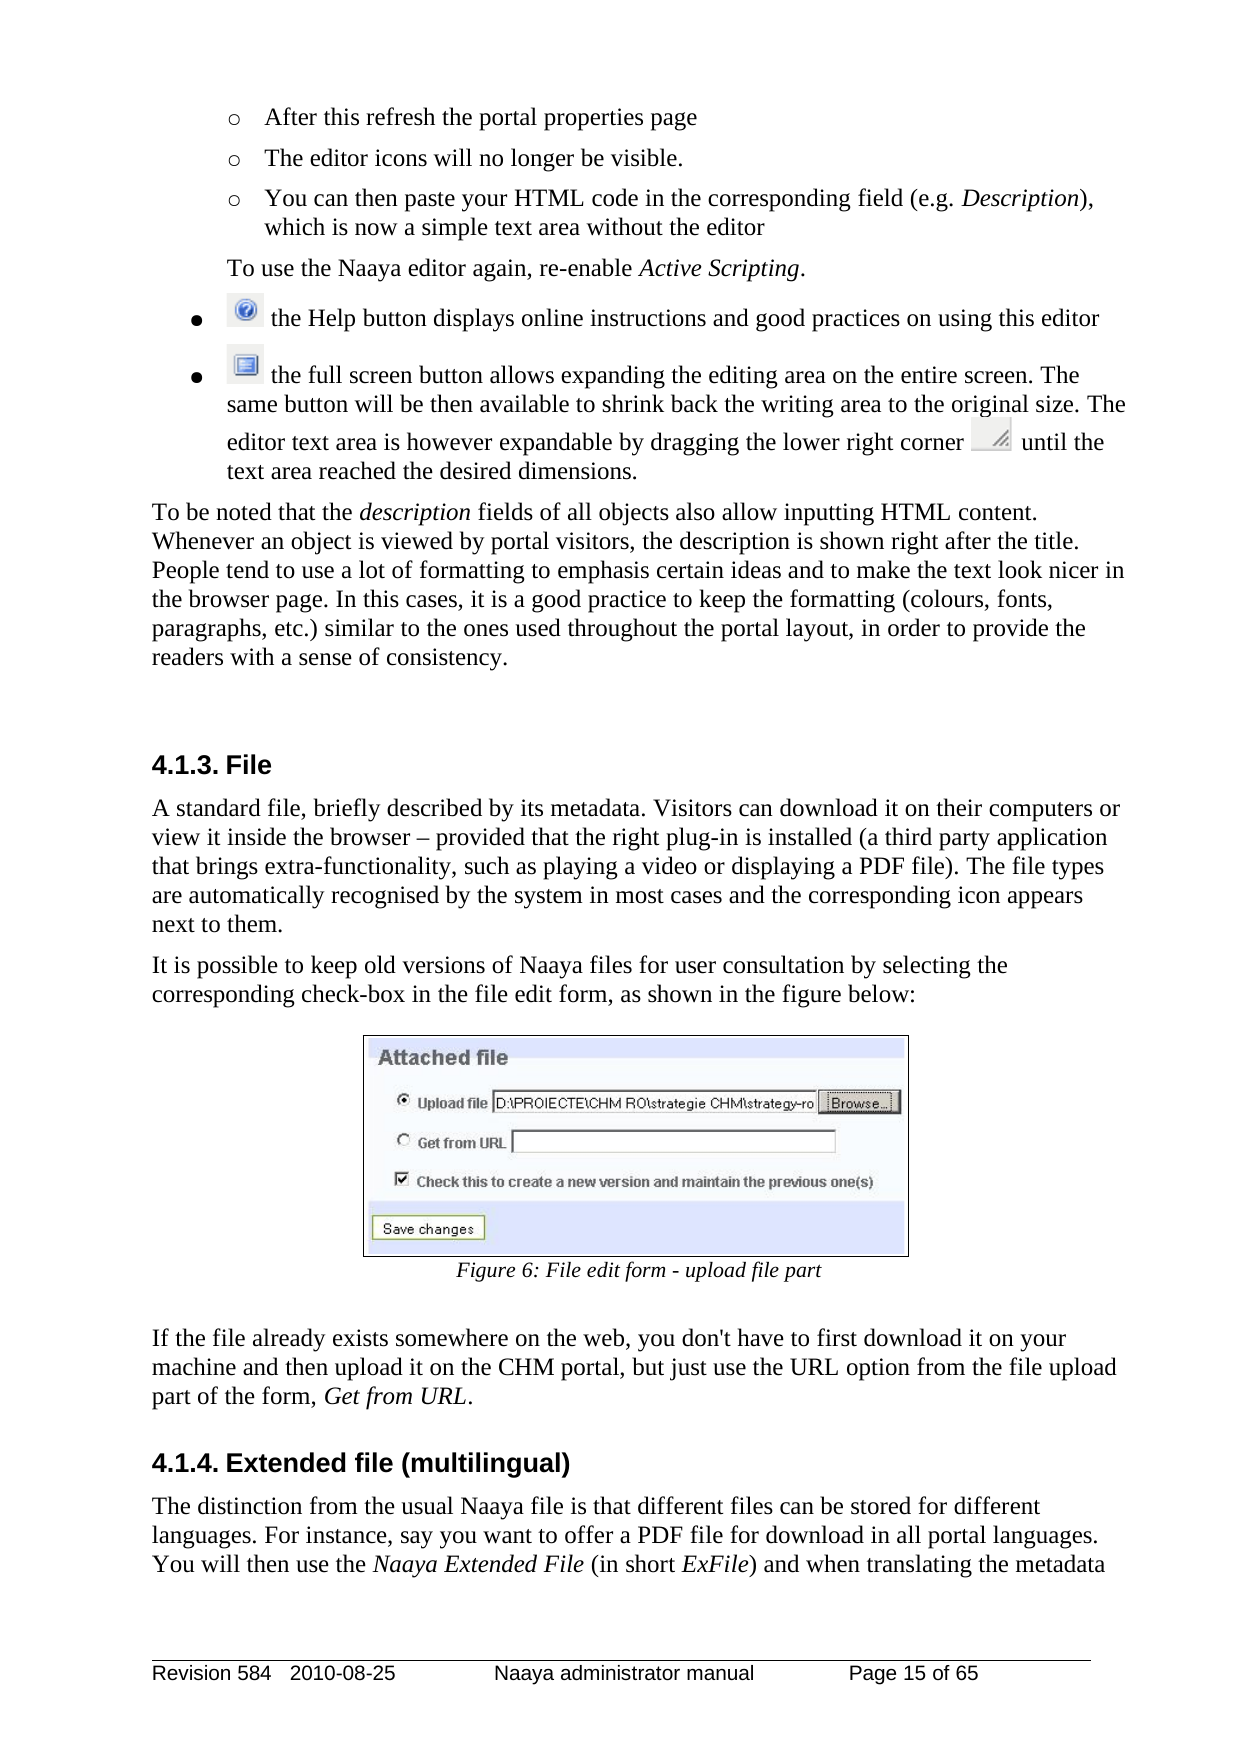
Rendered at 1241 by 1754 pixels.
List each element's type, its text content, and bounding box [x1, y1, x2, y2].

text A standard file, briefly described by its metadata. Visitors can download it on their computers or view it inside the browser – provided that the right plug-in is installed (a third party application that brings extra-functionality, such as playing a video or displaying a PDF file). The file types are automatically recognised by the system in most cases and the corresponding icon appears next to them. [152, 792, 1128, 938]
subtitle File [152, 749, 1128, 780]
list After this refresh the portal properties page [227, 102, 1128, 131]
picture [365, 1038, 905, 1254]
text It is possible to keep old versions of Naaya files for user consultation by selecting the corresponding check-box in the file edit form, as shown in the figure below: [152, 949, 1128, 1008]
list The editor icons will no longer be visible. [227, 142, 1128, 171]
list To use the Naaya editor again, re-enable Active Scripting. [189, 253, 1128, 282]
list You can then paste your HTML code in the corresponding field (e.g. Description), which is now a simple text area without the editor [227, 183, 1128, 241]
text The distinction from the usual Naaya file is that different files can be stored for different languages. For instance, say you want to offer a PDF file for download in all portal languages. You will then use the Naaya Extended File (in short ExFile) and when translating the metadata [152, 1491, 1128, 1578]
picture [226, 293, 264, 327]
picture [226, 344, 264, 384]
list the full screen button allows expanding the editing area on the entire screen. The same button will be then available to shrink back the writing area to the original size. The editor text area is however expandable by dragging the lower right corner until the text area reached the desired dimensions. [189, 344, 1128, 485]
text To be noted that the description fields of all objects also allow inputting HTML content. Whenever an object is viewed by portal visitors, the description is shown right after the title. People tend to use a lot of formatting to emphasis certain ideas and to make the text look nicer in the browser page. In this cases, it is a good practice to keep the formatting (colours, fonts, paragraphs, etc.) similar to the ones used throughout the portal layout, in order to provide the readers with a sense of consistency. [152, 497, 1128, 671]
picture [971, 417, 1015, 451]
list the Help button displays online instructions and good practices on using this editor [189, 294, 1128, 332]
subtitle Extended file (multilingual) [152, 1447, 1128, 1478]
text If the file already exists somewhere on the web, you don't have to first download it on your machine and then upload it on the CHM portal, but just use the URL option from the file upload part of the form, Get from URL. [152, 1323, 1128, 1410]
text Figure 6: File edit form - upload file part [353, 1254, 926, 1282]
